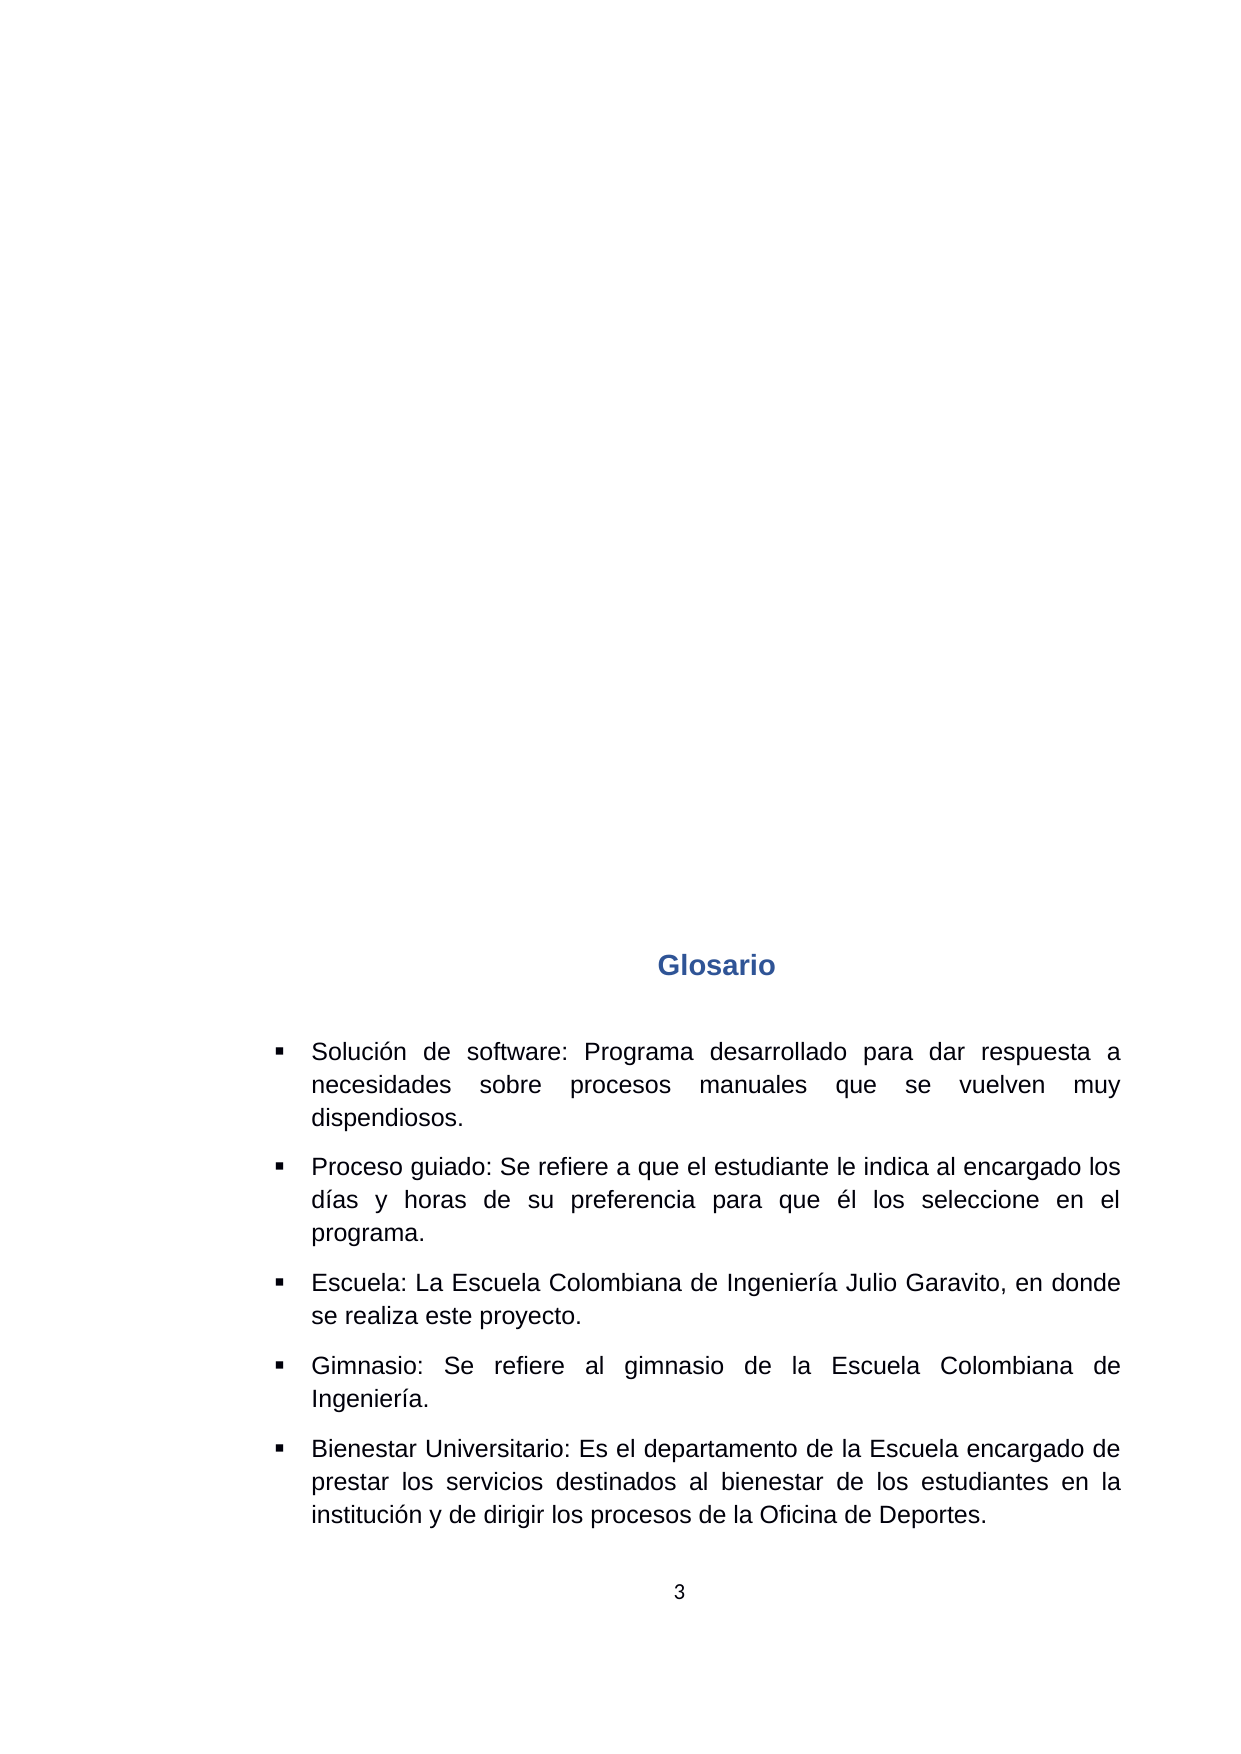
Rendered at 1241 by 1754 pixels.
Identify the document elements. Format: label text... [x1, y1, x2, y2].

subtitle Glosario [311, 948, 1122, 982]
list Gimnasio: Se refiere al gimnasio de la Escuela Colombiana de Ingeniería. [274, 1351, 1122, 1413]
list Solución de software: Programa desarrollado para dar respuesta a necesidades sobre procesos manuales que se vuelven muy dispendiosos. [274, 1036, 1122, 1131]
list Bienestar Universitario: Es el departamento de la Escuela encargado de prestar los servicios destinados al bienestar de los estudiantes en la institución y de dirigir los procesos de la Oficina de Deportes. [274, 1434, 1122, 1529]
list Proceso guiado: Se refiere a que el estudiante le indica al encargado los días y horas de su preferencia para que él los seleccione en el programa. [274, 1152, 1122, 1247]
list Escuela: La Escuela Colombiana de Ingeniería Julio Garavito, en donde se realiza este proyecto. [274, 1268, 1122, 1330]
